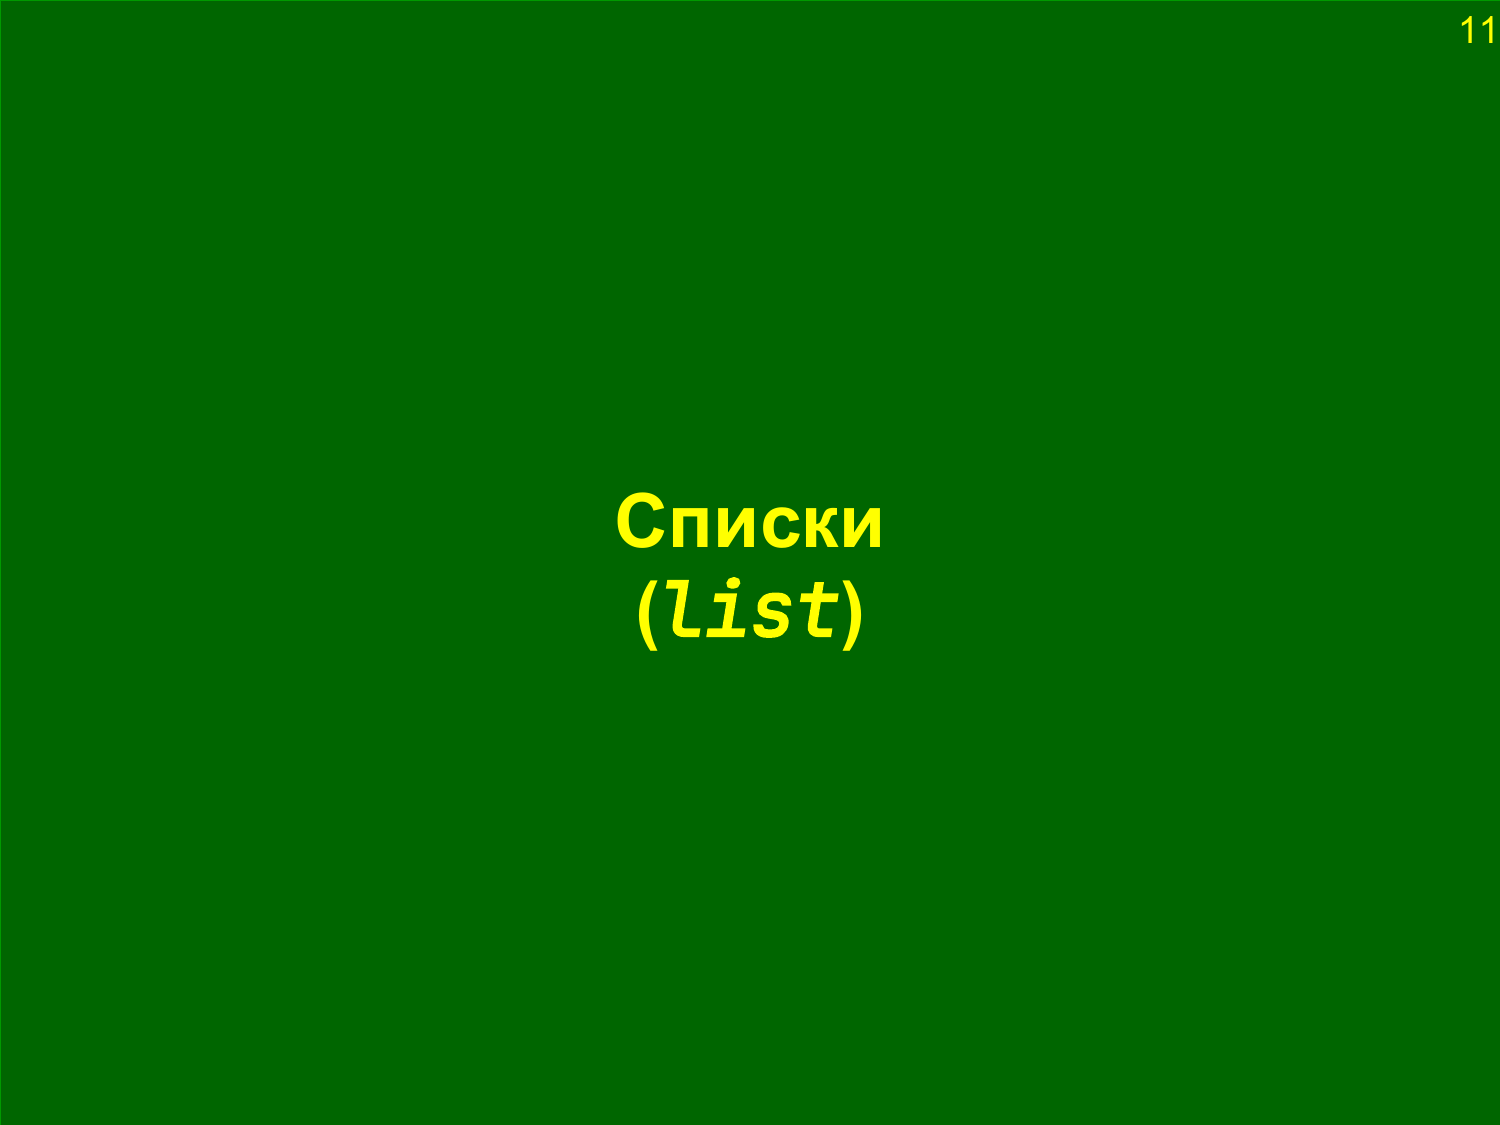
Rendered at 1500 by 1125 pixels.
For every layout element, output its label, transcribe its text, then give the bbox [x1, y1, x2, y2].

title Списки (list) [75, 473, 1425, 662]
